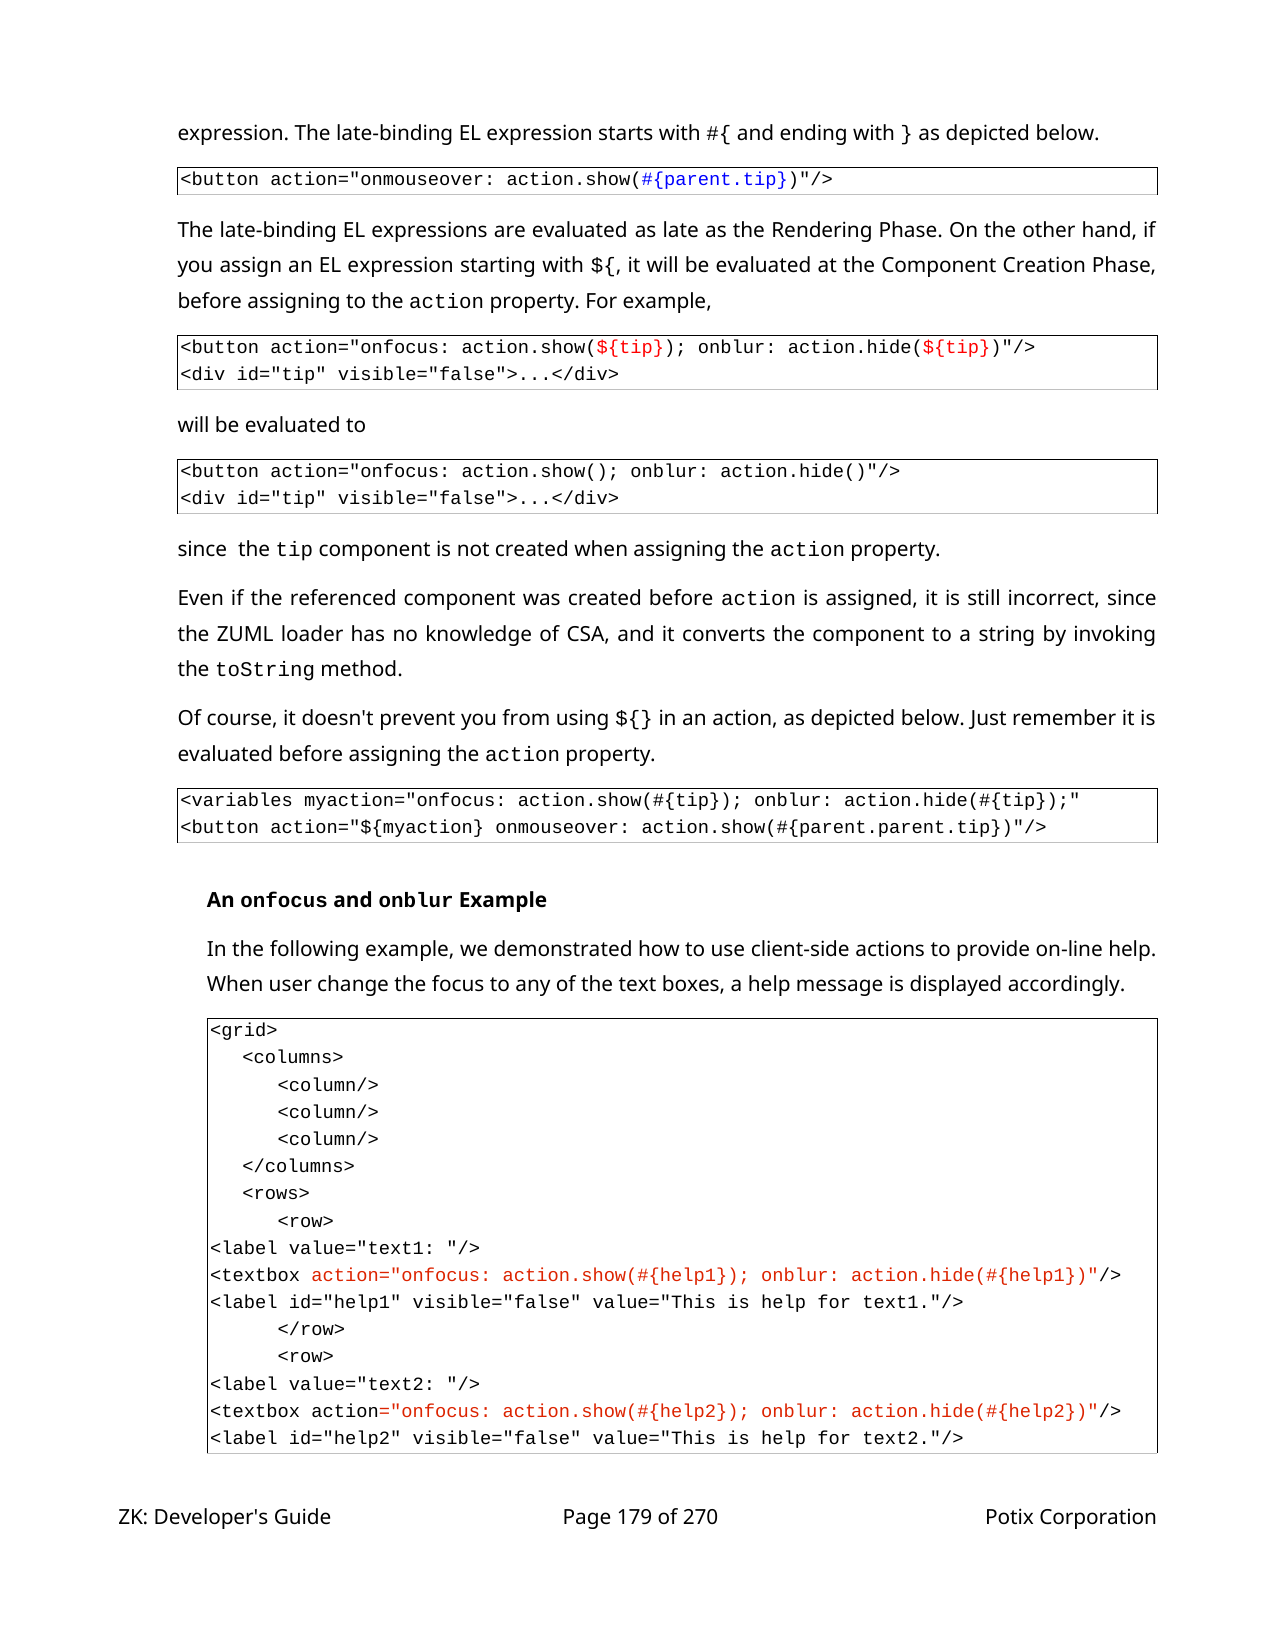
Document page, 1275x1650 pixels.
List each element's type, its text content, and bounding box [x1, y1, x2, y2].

text expression. The late-binding EL expression starts with #{ and ending with } as depicted below. [177, 118, 1157, 147]
text <variables myaction="onfocus: action.show(#{tip}); onblur: action.hide(#{tip});" [178, 789, 1157, 812]
text <button action="onfocus: action.show(${tip}); onblur: action.hide(${tip})"/> [178, 336, 1157, 359]
text Of course, it doesn't prevent you from using ${} in an action, as depicted below. Just remember it is evaluated before assigning the action property. [177, 703, 1157, 767]
text Even if the referenced component was created before action is assigned, it is still incorrect, since the ZUML loader has no knowledge of CSA, and it converts the component to a string by invoking the toString method. [177, 583, 1157, 683]
text will be evaluated to [177, 410, 1157, 438]
text <rows> [208, 1181, 1157, 1206]
text <div id="tip" visible="false">...</div> [178, 486, 1157, 513]
text <label value="text1: "/> [208, 1236, 1157, 1260]
text In the following example, we demonstrated how to use client-side actions to provide on-line help. When user change the focus to any of the text boxes, a help message is displayed accordingly. [207, 934, 1157, 997]
text <label value="text2: "/> [208, 1372, 1157, 1396]
text <textbox action="onfocus: action.show(#{help1}); onblur: action.hide(#{help1})"/> [208, 1263, 1157, 1287]
text <column/> [208, 1100, 1157, 1124]
text <div id="tip" visible="false">...</div> [178, 362, 1157, 389]
text <grid> [208, 1019, 1157, 1042]
text <button action="${myaction} onmouseover: action.show(#{parent.parent.tip})"/> [178, 815, 1157, 842]
text <column/> [208, 1072, 1157, 1097]
text The late-binding EL expressions are evaluated as late as the Rendering Phase. On the other hand, if you assign an EL expression starting with ${, it will be evaluated at the Component Creation Phase, before assigning to the action property. For example, [177, 215, 1157, 314]
text <row> [208, 1208, 1157, 1233]
text <label id="help2" visible="false" value="This is help for text2."/> [208, 1426, 1157, 1453]
text <columns> [208, 1045, 1157, 1069]
text <textbox action="onfocus: action.show(#{help2}); onblur: action.hide(#{help2})"/> [208, 1399, 1157, 1423]
text <button action="onmouseover: action.show(#{parent.tip})"/> [178, 168, 1157, 194]
text <row> [208, 1344, 1157, 1369]
text <button action="onfocus: action.show(); onblur: action.hide()"/> [178, 460, 1157, 483]
text <label id="help1" visible="false" value="This is help for text1."/> [208, 1290, 1157, 1314]
text </row> [208, 1317, 1157, 1341]
text <column/> [208, 1127, 1157, 1151]
subtitle An onfocus and onblur Example [207, 885, 1157, 913]
text since the tip component is not created when assigning the action property. [177, 534, 1157, 563]
text </columns> [208, 1154, 1157, 1178]
